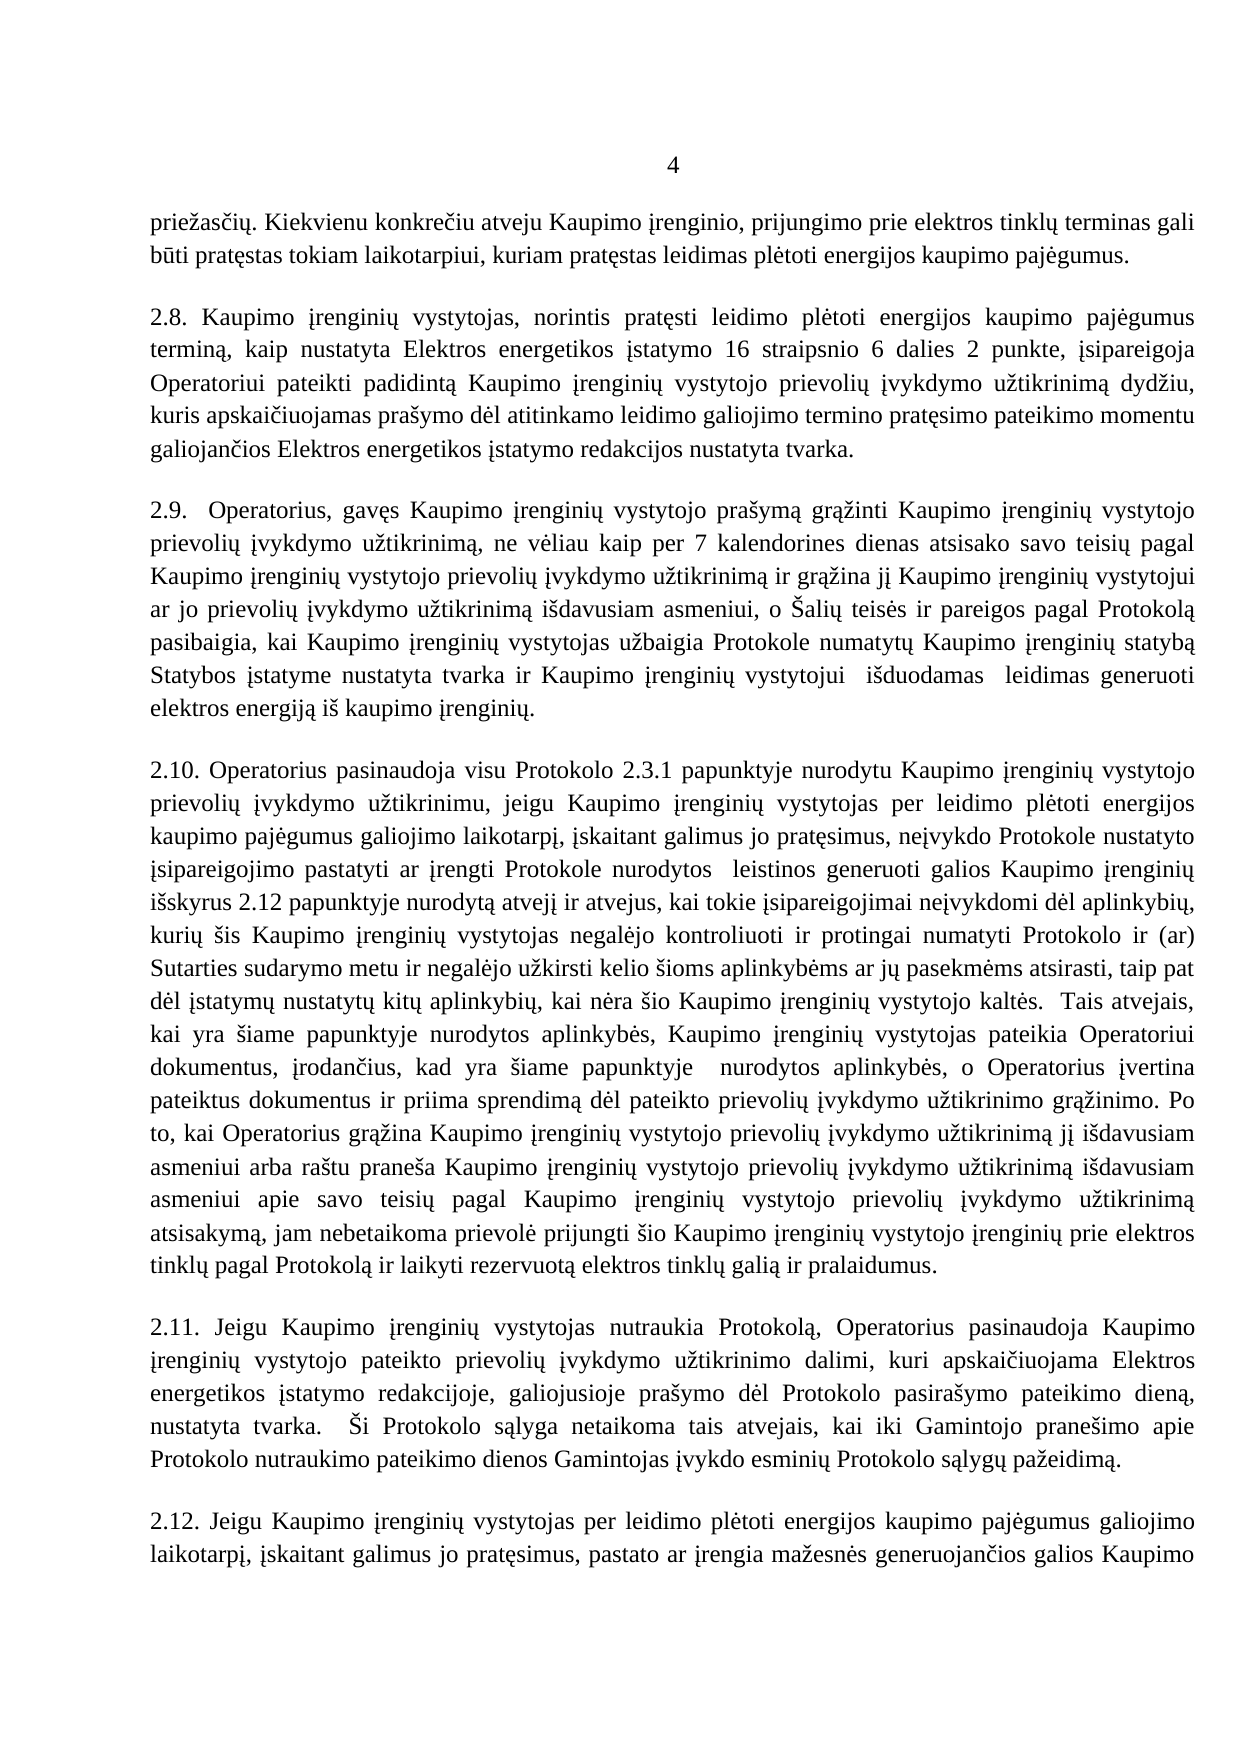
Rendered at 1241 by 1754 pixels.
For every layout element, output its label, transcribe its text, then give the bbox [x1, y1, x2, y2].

text priežasčių. Kiekvienu konkrečiu atveju Kaupimo įrenginio, prijungimo prie elektros tinklų terminas gali būti pratęstas tokiam laikotarpiui, kuriam pratęstas leidimas plėtoti energijos kaupimo pajėgumus. [150, 207, 1196, 268]
text 2.8. Kaupimo įrenginių vystytojas, norintis pratęsti leidimo plėtoti energijos kaupimo pajėgumus terminą, kaip nustatyta Elektros energetikos įstatymo 16 straipsnio 6 dalies 2 punkte, įsipareigoja Operatoriui pateikti padidintą Kaupimo įrenginių vystytojo prievolių įvykdymo užtikrinimą dydžiu, kuris apskaičiuojamas prašymo dėl atitinkamo leidimo galiojimo termino pratęsimo pateikimo momentu galiojančios Elektros energetikos įstatymo redakcijos nustatyta tvarka. [150, 302, 1196, 462]
text 2.9. Operatorius, gavęs Kaupimo įrenginių vystytojo prašymą grąžinti Kaupimo įrenginių vystytojo prievolių įvykdymo užtikrinimą, ne vėliau kaip per 7 kalendorines dienas atsisako savo teisių pagal Kaupimo įrenginių vystytojo prievolių įvykdymo užtikrinimą ir grąžina jį Kaupimo įrenginių vystytojui ar jo prievolių įvykdymo užtikrinimą išdavusiam asmeniui, o Šalių teisės ir pareigos pagal Protokolą pasibaigia, kai Kaupimo įrenginių vystytojas užbaigia Protokole numatytų Kaupimo įrenginių statybą Statybos įstatyme nustatyta tvarka ir Kaupimo įrenginių vystytojui išduodamas leidimas generuoti elektros energiją iš kaupimo įrenginių. [150, 495, 1196, 722]
text 2.11. Jeigu Kaupimo įrenginių vystytojas nutraukia Protokolą, Operatorius pasinaudoja Kaupimo įrenginių vystytojo pateikto prievolių įvykdymo užtikrinimo dalimi, kuri apskaičiuojama Elektros energetikos įstatymo redakcijoje, galiojusioje prašymo dėl Protokolo pasirašymo pateikimo dieną, nustatyta tvarka. Ši Protokolo sąlyga netaikoma tais atvejais, kai iki Gamintojo pranešimo apie Protokolo nutraukimo pateikimo dienos Gamintojas įvykdo esminių Protokolo sąlygų pažeidimą. [150, 1312, 1196, 1473]
text 2.12. Jeigu Kaupimo įrenginių vystytojas per leidimo plėtoti energijos kaupimo pajėgumus galiojimo laikotarpį, įskaitant galimus jo pratęsimus, pastato ar įrengia mažesnės generuojančios galios Kaupimo [150, 1506, 1196, 1568]
text 2.10. Operatorius pasinaudoja visu Protokolo 2.3.1 papunktyje nurodytu Kaupimo įrenginių vystytojo prievolių įvykdymo užtikrinimu, jeigu Kaupimo įrenginių vystytojas per leidimo plėtoti energijos kaupimo pajėgumus galiojimo laikotarpį, įskaitant galimus jo pratęsimus, neįvykdo Protokole nustatyto įsipareigojimo pastatyti ar įrengti Protokole nurodytos leistinos generuoti galios Kaupimo įrenginių išskyrus 2.12 papunktyje nurodytą atvejį ir atvejus, kai tokie įsipareigojimai neįvykdomi dėl aplinkybių, kurių šis Kaupimo įrenginių vystytojas negalėjo kontroliuoti ir protingai numatyti Protokolo ir (ar) Sutarties sudarymo metu ir negalėjo užkirsti kelio šioms aplinkybėms ar jų pasekmėms atsirasti, taip pat dėl įstatymų nustatytų kitų aplinkybių, kai nėra šio Kaupimo įrenginių vystytojo kaltės. Tais atvejais, kai yra šiame papunktyje nurodytos aplinkybės, Kaupimo įrenginių vystytojas pateikia Operatoriui dokumentus, įrodančius, kad yra šiame papunktyje nurodytos aplinkybės, o Operatorius įvertina pateiktus dokumentus ir priima sprendimą dėl pateikto prievolių įvykdymo užtikrinimo grąžinimo. Po to, kai Operatorius grąžina Kaupimo įrenginių vystytojo prievolių įvykdymo užtikrinimą jį išdavusiam asmeniui arba raštu praneša Kaupimo įrenginių vystytojo prievolių įvykdymo užtikrinimą išdavusiam asmeniui apie savo teisių pagal Kaupimo įrenginių vystytojo prievolių įvykdymo užtikrinimą atsisakymą, jam nebetaikoma prievolė prijungti šio Kaupimo įrenginių vystytojo įrenginių prie elektros tinklų pagal Protokolą ir laikyti rezervuotą elektros tinklų galią ir pralaidumus. [150, 755, 1196, 1279]
